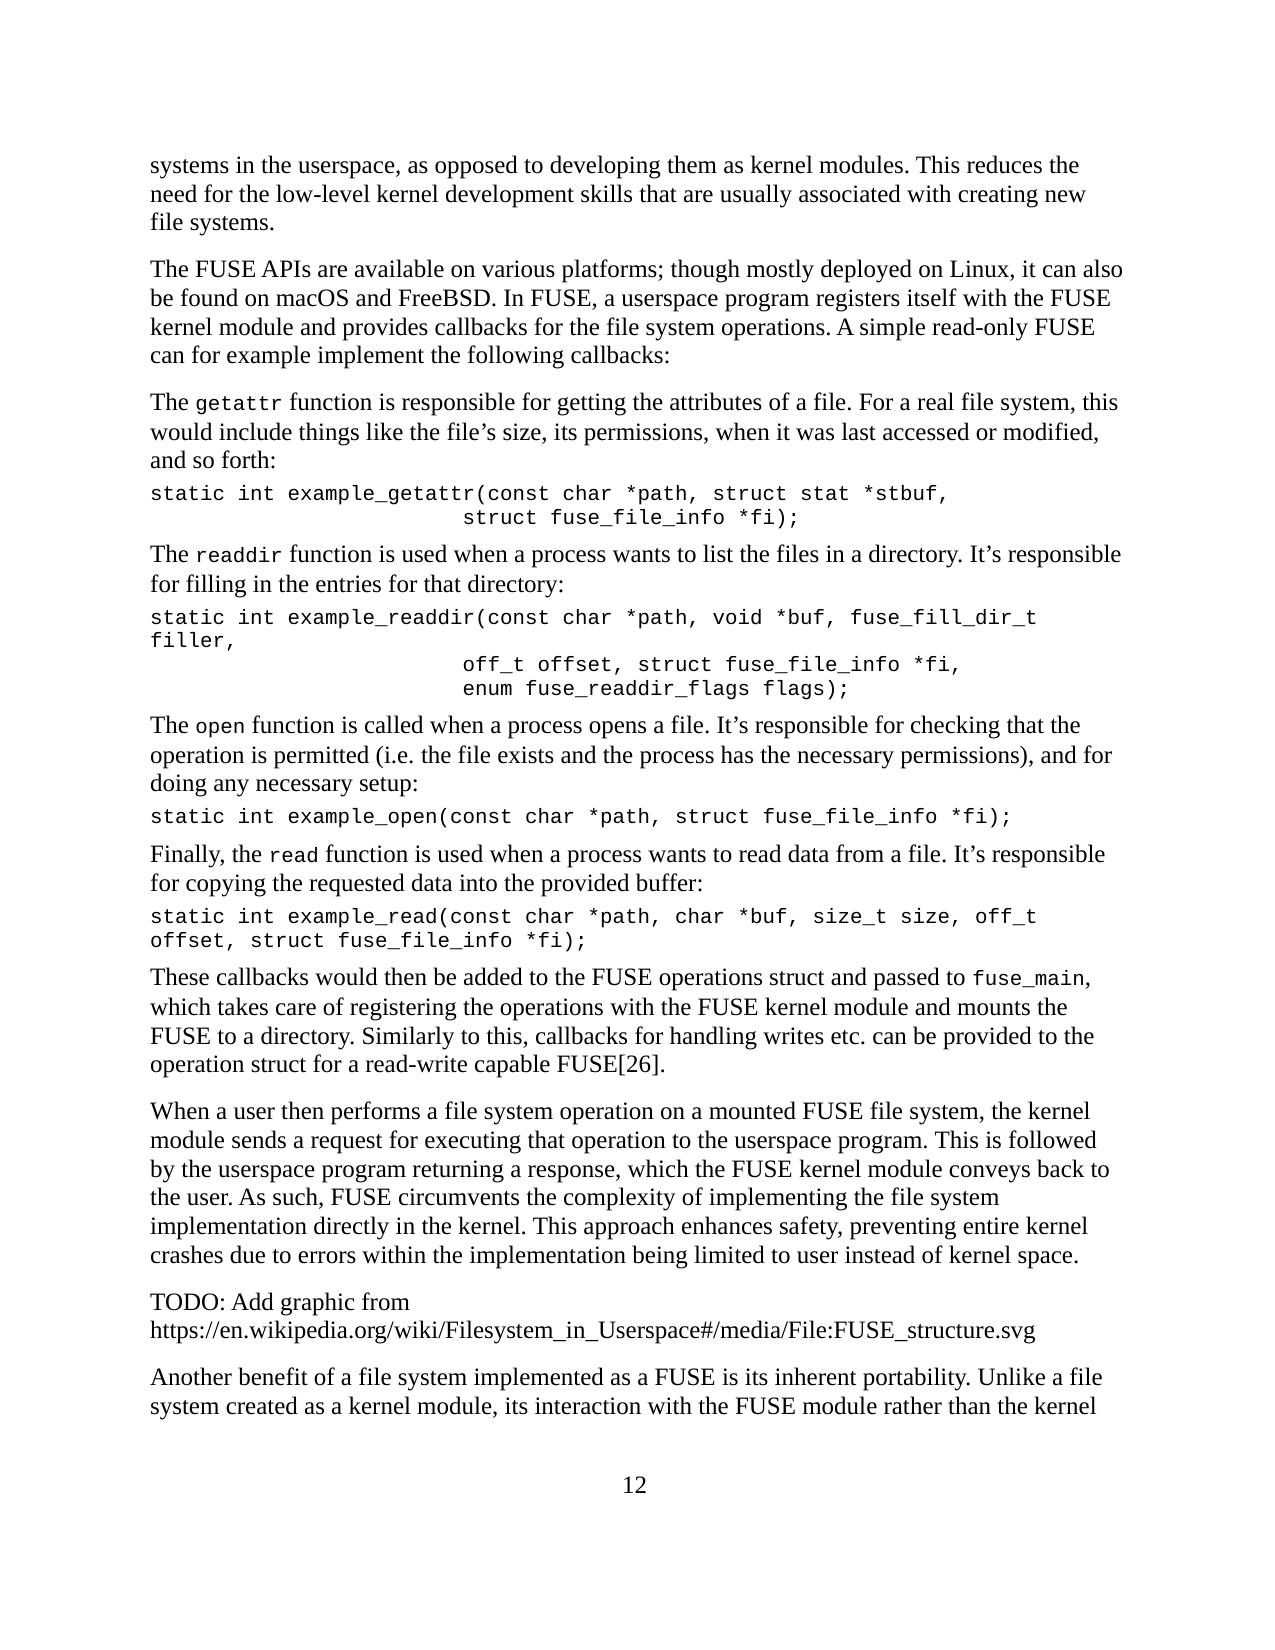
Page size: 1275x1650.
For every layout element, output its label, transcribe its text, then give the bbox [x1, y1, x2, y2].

text Finally, the read function is used when a process wants to read data from a file. It’s responsible for copying the requested data into the provided buffer: [150, 839, 1125, 897]
text The readdir function is used when a process wants to list the files in a directory. It’s responsible for filling in the entries for that directory: [150, 539, 1125, 598]
text TODO: Add graphic from https://en.wikipedia.org/wiki/Filesystem_in_Userspace#/media/File:FUSE_structure.svg [150, 1287, 1125, 1344]
text enum fuse_readdir_flags flags); [150, 678, 1125, 701]
text static int example_readdir(const char *path, void *buf, fuse_fill_dir_t filler, [150, 607, 1125, 654]
text static int example_open(const char *path, struct fuse_file_info *fi); [150, 806, 1125, 830]
text These callbacks would then be added to the FUSE operations struct and passed to fuse_main, which takes care of registering the operations with the FUSE kernel module and mounts the FUSE to a directory. Similarly to this, callbacks for handling writes etc. can be provided to the operation struct for a read-write capable FUSE[26]. [150, 962, 1125, 1078]
text Another benefit of a file system implemented as a FUSE is its inherent portability. Unlike a file system created as a kernel module, its interaction with the FUSE module rather than the kernel [150, 1362, 1125, 1419]
text static int example_getattr(const char *path, struct stat *stbuf, [150, 483, 1125, 507]
text When a user then performs a file system operation on a mounted FUSE file system, the kernel module sends a request for executing that operation to the userspace program. This is followed by the userspace program returning a response, which the FUSE kernel module conveys back to the user. As such, FUSE circumvents the complexity of implementing the file system implementation directly in the kernel. This approach enhances safety, preventing entire kernel crashes due to errors within the implementation being limited to user instead of kernel space. [150, 1096, 1125, 1269]
text static int example_read(const char *path, char *buf, size_t size, off_t offset, struct fuse_file_info *fi); [150, 906, 1125, 953]
text off_t offset, struct fuse_file_info *fi, [150, 654, 1125, 678]
text The open function is called when a process opens a file. It’s responsible for checking that the operation is permitted (i.e. the file exists and the process has the necessary permissions), and for doing any necessary setup: [150, 710, 1125, 797]
text systems in the userspace, as opposed to developing them as kernel modules. This reduces the need for the low-level kernel development skills that are usually associated with creating new file systems. [150, 150, 1125, 236]
text The FUSE APIs are available on various platforms; though mostly deployed on Linux, it can also be found on macOS and FreeBSD. In FUSE, a userspace program registers itself with the FUSE kernel module and provides callbacks for the file system operations. A simple read-only FUSE can for example implement the following callbacks: [150, 254, 1125, 369]
text The getattr function is responsible for getting the attributes of a file. For a real file system, this would include things like the file’s size, its permissions, when it was last accessed or modified, and so forth: [150, 387, 1125, 474]
text struct fuse_file_info *fi); [150, 507, 1125, 530]
